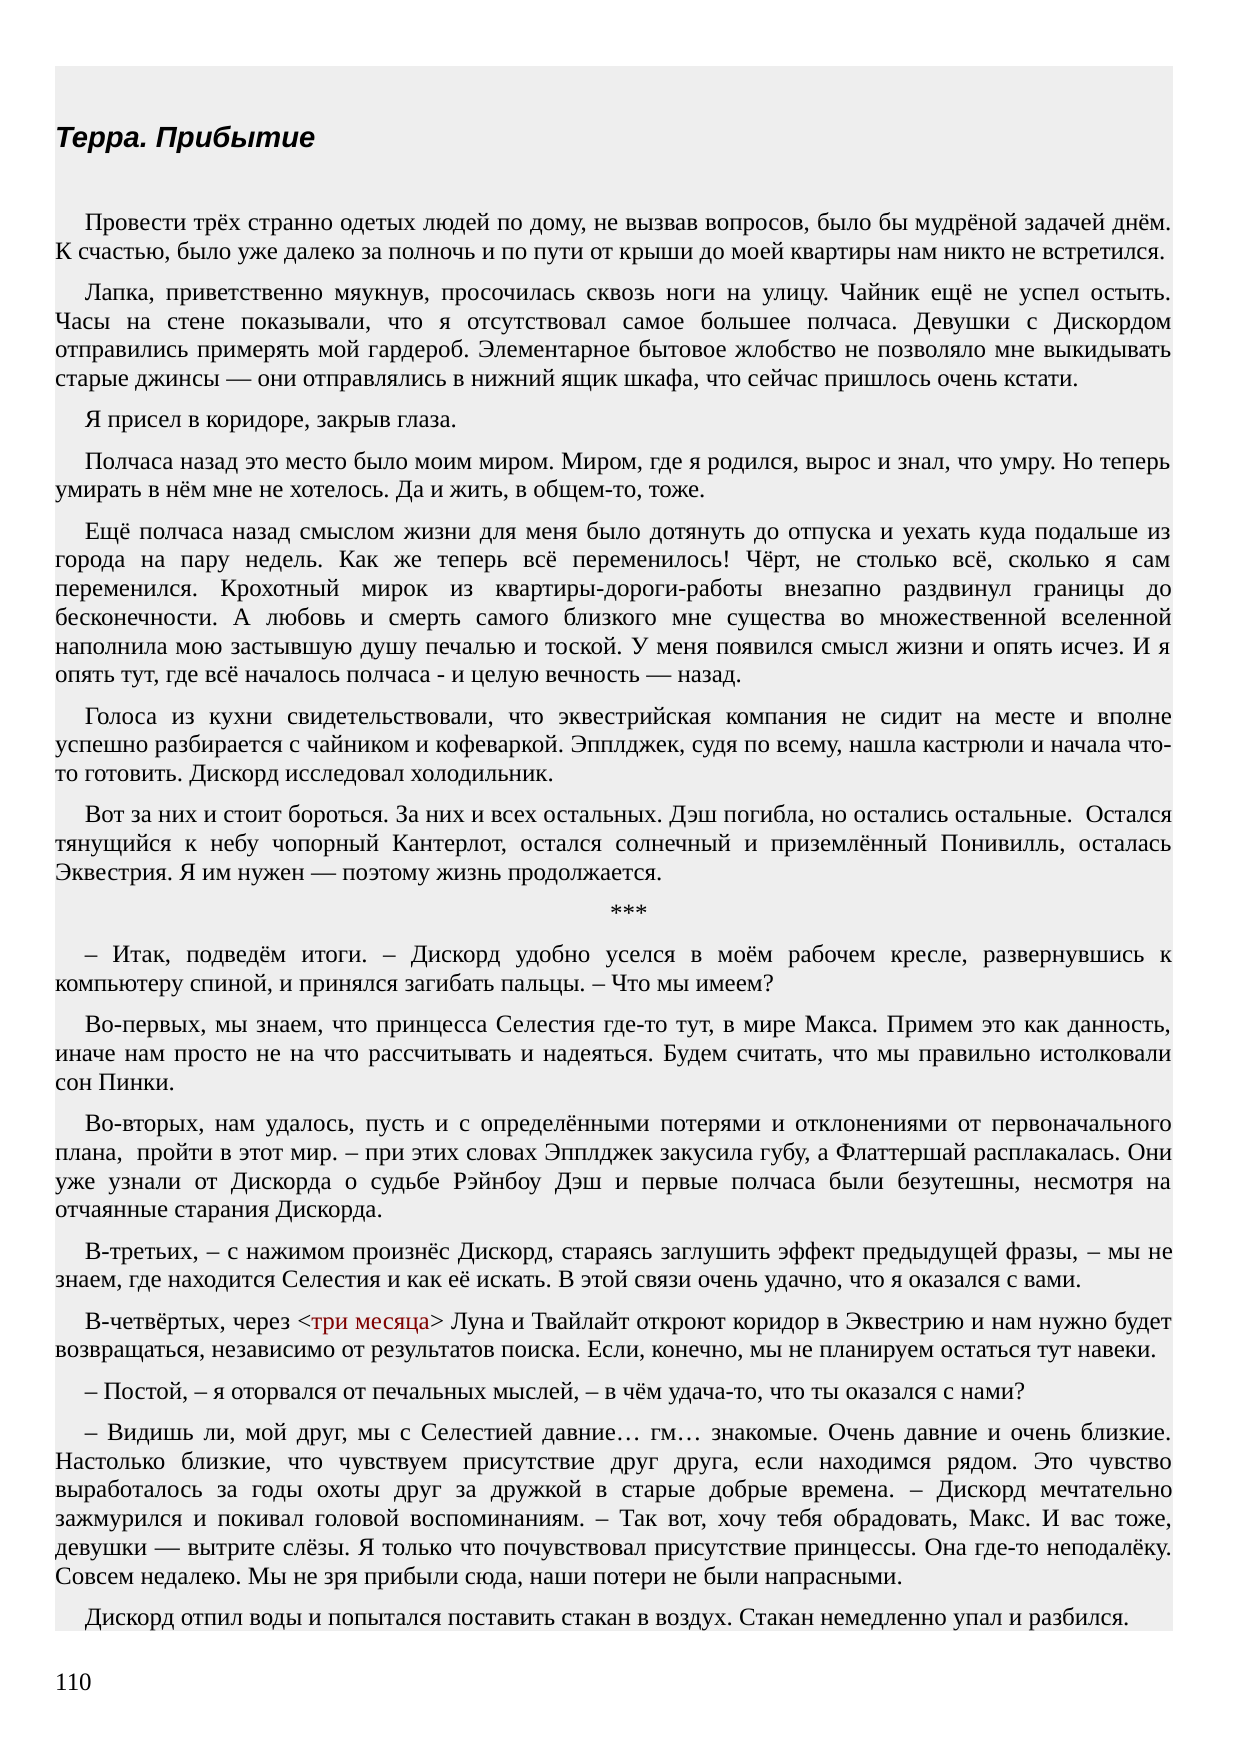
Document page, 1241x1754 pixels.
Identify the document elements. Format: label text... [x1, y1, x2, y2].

text – Видишь ли, мой друг, мы с Селестией давние… гм… знакомые. Очень давние и очень близкие. Настолько близкие, что чувствуем присутствие друг друга, если находимся рядом. Это чувство выработалось за годы охоты друг за дружкой в старые добрые времена. – Дискорд мечтательно зажмурился и покивал головой воспоминаниям. – Так вот, хочу тебя обрадовать, Макс. И вас тоже, девушки — вытрите слёзы. Я только что почувствовал присутствие принцессы. Она где-то неподалёку. Совсем недалеко. Мы не зря прибыли сюда, наши потери не были напрасными. [55, 1417, 1173, 1589]
text Ещё полчаса назад смыслом жизни для меня было дотянуть до отпуска и уехать куда подальше из города на пару недель. Как же теперь всё переменилось! Чёрт, не столько всё, сколько я сам переменился. Крохотный мирок из квартиры-дороги-работы внезапно раздвинул границы до бесконечности. А любовь и смерть самого близкого мне существа во множественной вселенной наполнила мою застывшую душу печалью и тоской. У меня появился смысл жизни и опять исчез. И я опять тут, где всё началось полчаса - и целую вечность — назад. [55, 516, 1173, 688]
text В-четвёртых, через <три месяца> Луна и Твайлайт откроют коридор в Эквестрию и нам нужно будет возвращаться, независимо от результатов поиска. Если, конечно, мы не планируем остаться тут навеки. [55, 1306, 1173, 1363]
text Во-первых, мы знаем, что принцесса Селестия где-то тут, в мире Макса. Примем это как данность, иначе нам просто не на что рассчитывать и надеяться. Будем считать, что мы правильно истолковали сон Пинки. [55, 1009, 1173, 1096]
text В-третьих, – с нажимом произнёс Дискорд, стараясь заглушить эффект предыдущей фразы, – мы не знаем, где находится Селестия и как её искать. В этой связи очень удачно, что я оказался с вами. [55, 1236, 1173, 1293]
text Полчаса назад это место было моим миром. Миром, где я родился, вырос и знал, что умру. Но теперь умирать в нём мне не хотелось. Да и жить, в общем-то, тоже. [55, 446, 1173, 503]
text Вот за них и стоит бороться. За них и всех остальных. Дэш погибла, но остались остальные. Остался тянущийся к небу чопорный Кантерлот, остался солнечный и приземлённый Понивилль, осталась Эквестрия. Я им нужен — поэтому жизнь продолжается. [55, 799, 1173, 886]
subtitle Терра. Прибытие [55, 120, 1173, 153]
text *** [55, 898, 1173, 927]
text Провести трёх странно одетых людей по дому, не вызвав вопросов, было бы мудрёной задачей днём. К счастью, было уже далеко за полночь и по пути от крыши до моей квартиры нам никто не встретился. [55, 207, 1173, 264]
text Голоса из кухни свидетельствовали, что эквестрийская компания не сидит на месте и вполне успешно разбирается с чайником и кофеваркой. Эпплджек, судя по всему, нашла кастрюли и начала что-то готовить. Дискорд исследовал холодильник. [55, 701, 1173, 787]
text Я присел в коридоре, закрыв глаза. [55, 404, 1173, 433]
text Во-вторых, нам удалось, пусть и с определёнными потерями и отклонениями от первоначального плана, пройти в этот мир. – при этих словах Эпплджек закусила губу, а Флаттершай расплакалась. Они уже узнали от Дискорда о судьбе Рэйнбоу Дэш и первые полчаса были безутешны, несмотря на отчаянные старания Дискорда. [55, 1108, 1173, 1223]
text Лапка, приветственно мяукнув, просочилась сквозь ноги на улицу. Чайник ещё не успел остыть. Часы на стене показывали, что я отсутствовал самое большее полчаса. Девушки с Дискордом отправились примерять мой гардероб. Элементарное бытовое жлобство не позволяло мне выкидывать старые джинсы — они отправлялись в нижний ящик шкафа, что сейчас пришлось очень кстати. [55, 277, 1173, 392]
text – Итак, подведём итоги. – Дискорд удобно уселся в моём рабочем кресле, развернувшись к компьютеру спиной, и принялся загибать пальцы. – Что мы имеем? [55, 939, 1173, 997]
text Дискорд отпил воды и попытался поставить стакан в воздух. Стакан немедленно упал и разбился. [55, 1602, 1173, 1631]
text – Постой, – я оторвался от печальных мыслей, – в чём удача-то, что ты оказался с нами? [55, 1376, 1173, 1404]
